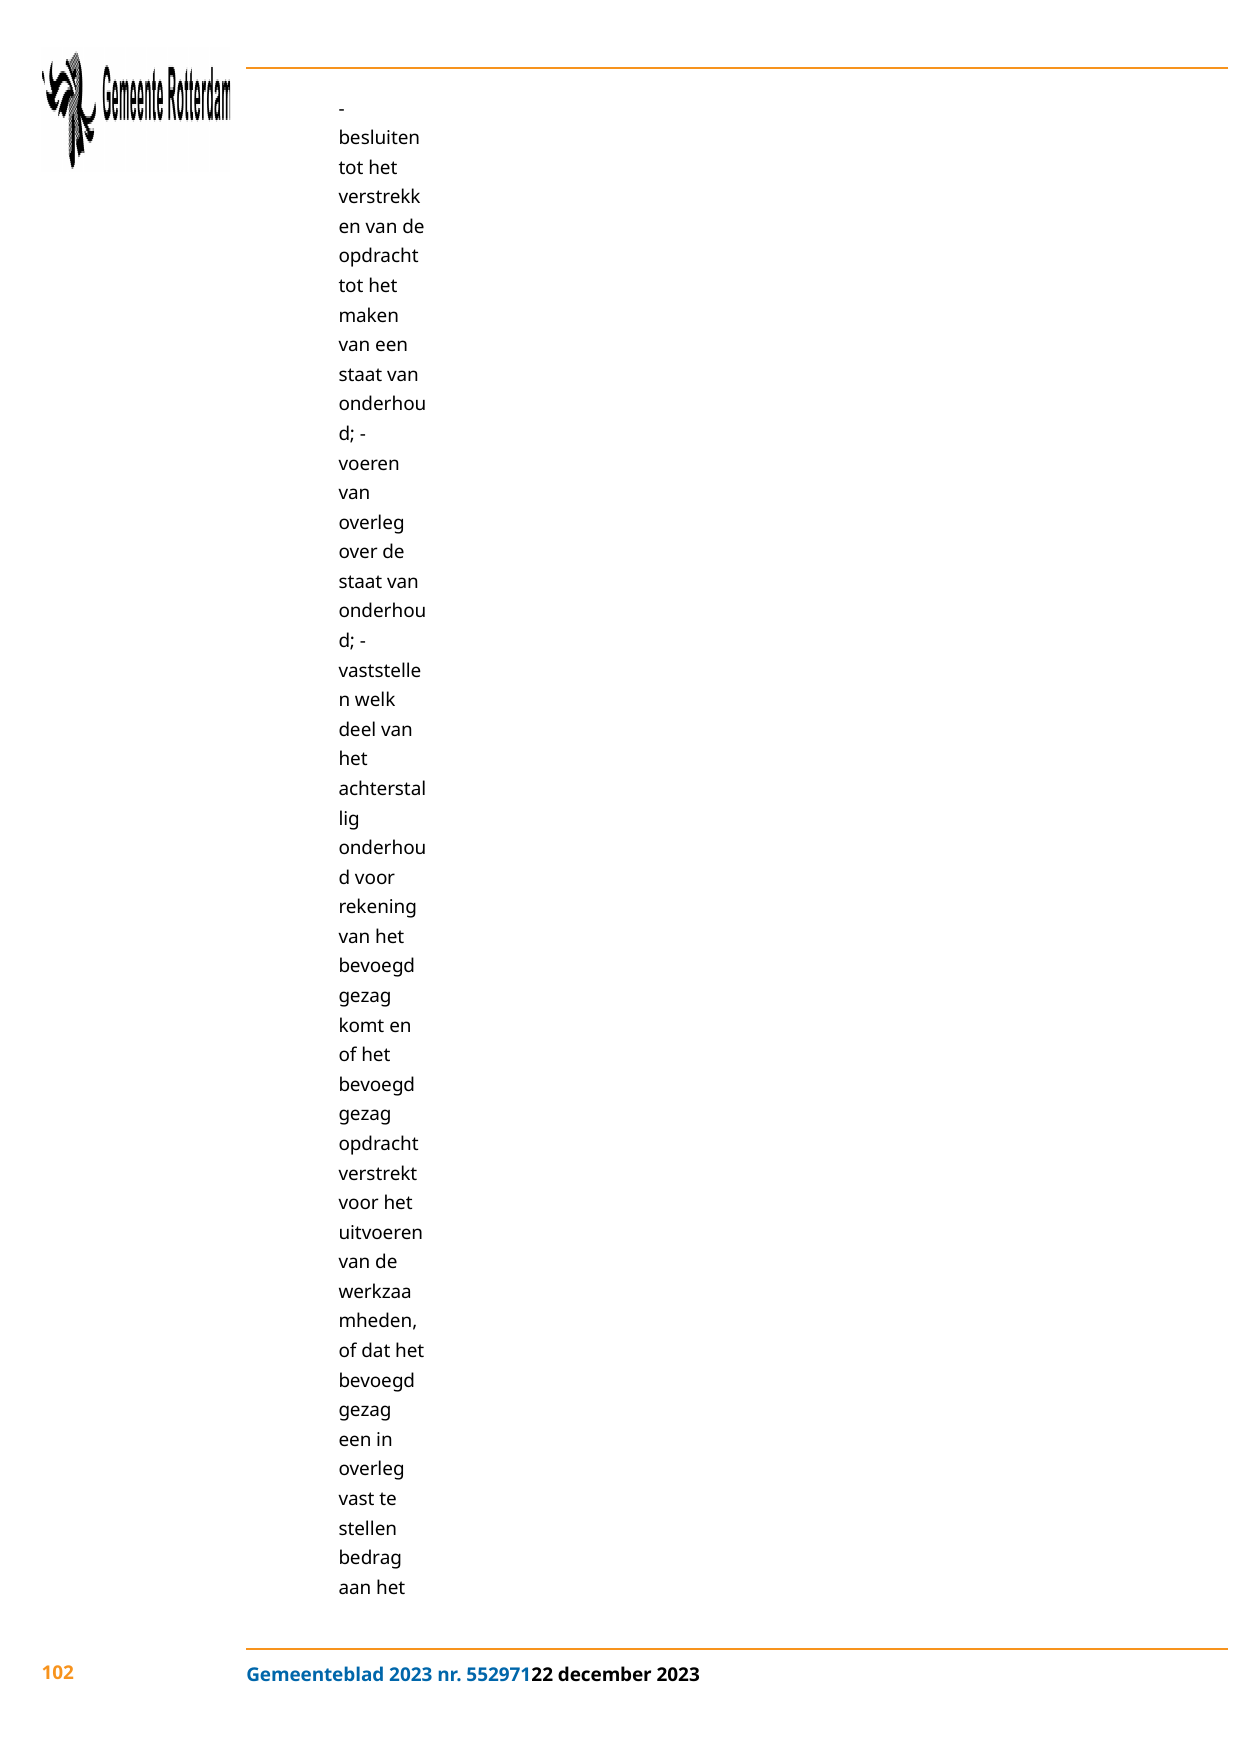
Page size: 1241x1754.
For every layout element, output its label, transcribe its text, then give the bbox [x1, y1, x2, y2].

table_cell - besluiten tot het verstrekken van de opdracht tot het maken van een staat van onderhoud; - voeren van overleg over de staat van onderhoud; - vaststellen welk deel van het achterstallig onderhoud voor rekening van het bevoegd gezag komt en of het bevoegd gezag opdracht verstrekt voor het uitvoeren van de werkzaamheden, of dat het bevoegd gezag een in overleg vast te stellen bedrag aan het [338, 95, 429, 1600]
table_cell [881, 95, 971, 1600]
table_cell [429, 95, 519, 1600]
table_cell [700, 95, 790, 1600]
table_cell [248, 95, 338, 1600]
picture [41, 47, 231, 172]
table_cell [609, 95, 700, 1600]
table_cell [1061, 95, 1152, 1600]
table_cell [971, 95, 1061, 1600]
table_cell [519, 95, 609, 1600]
table_cell [790, 95, 881, 1600]
